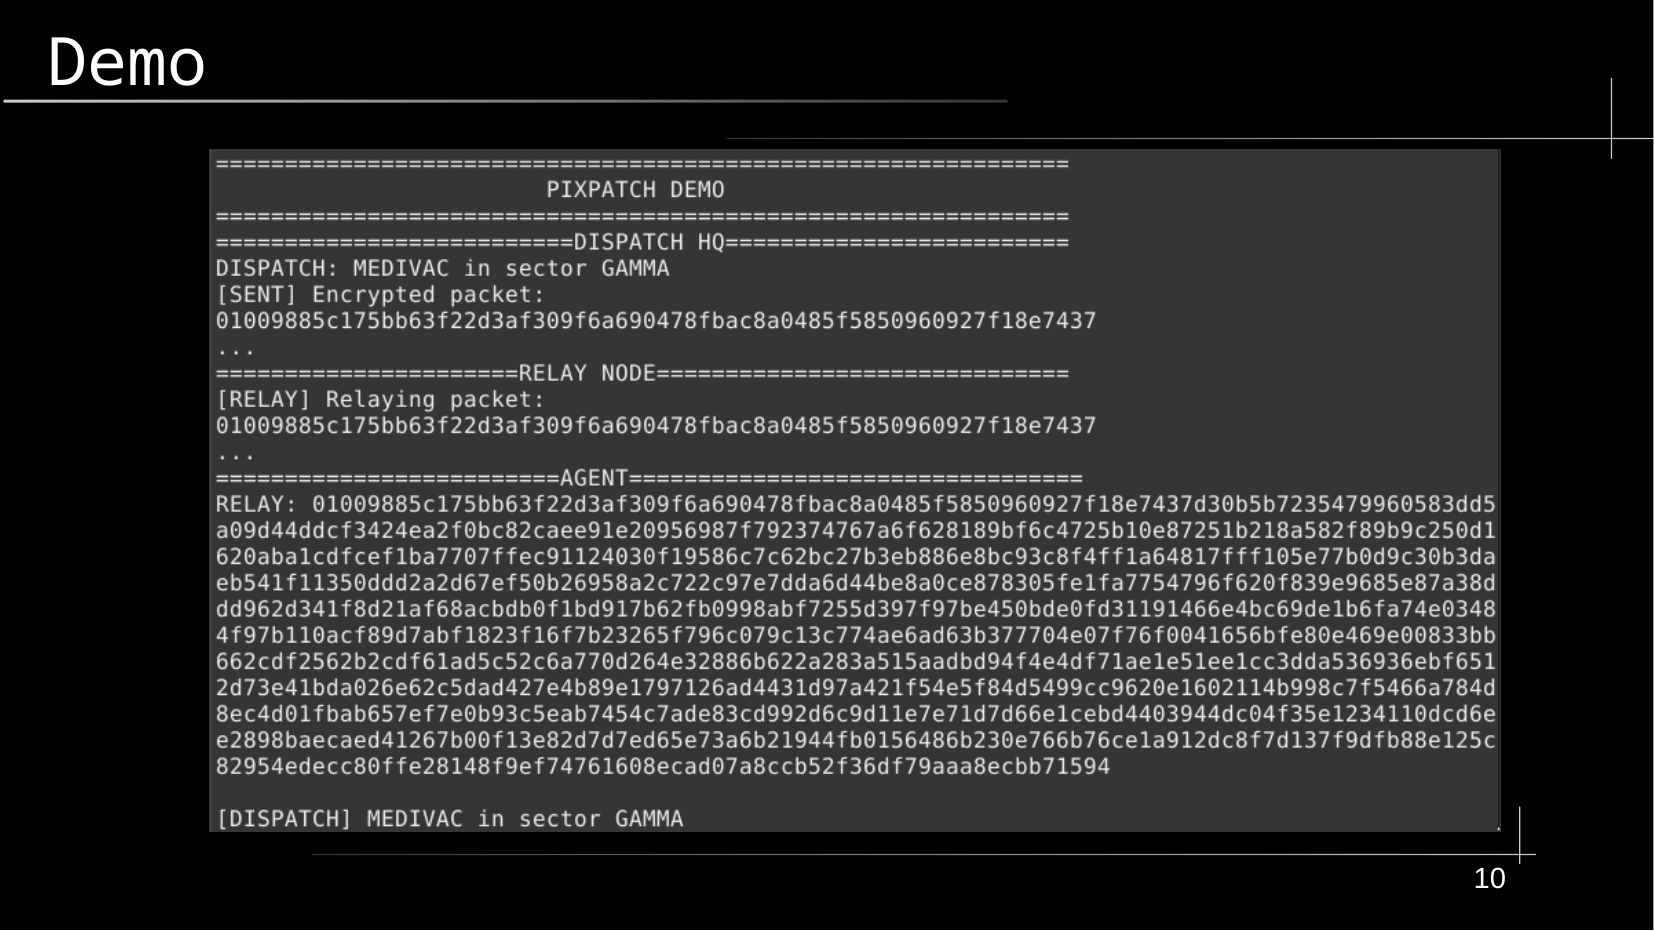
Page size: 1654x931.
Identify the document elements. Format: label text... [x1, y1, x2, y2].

title Demo [47, 6, 1613, 113]
picture [209, 149, 1501, 832]
